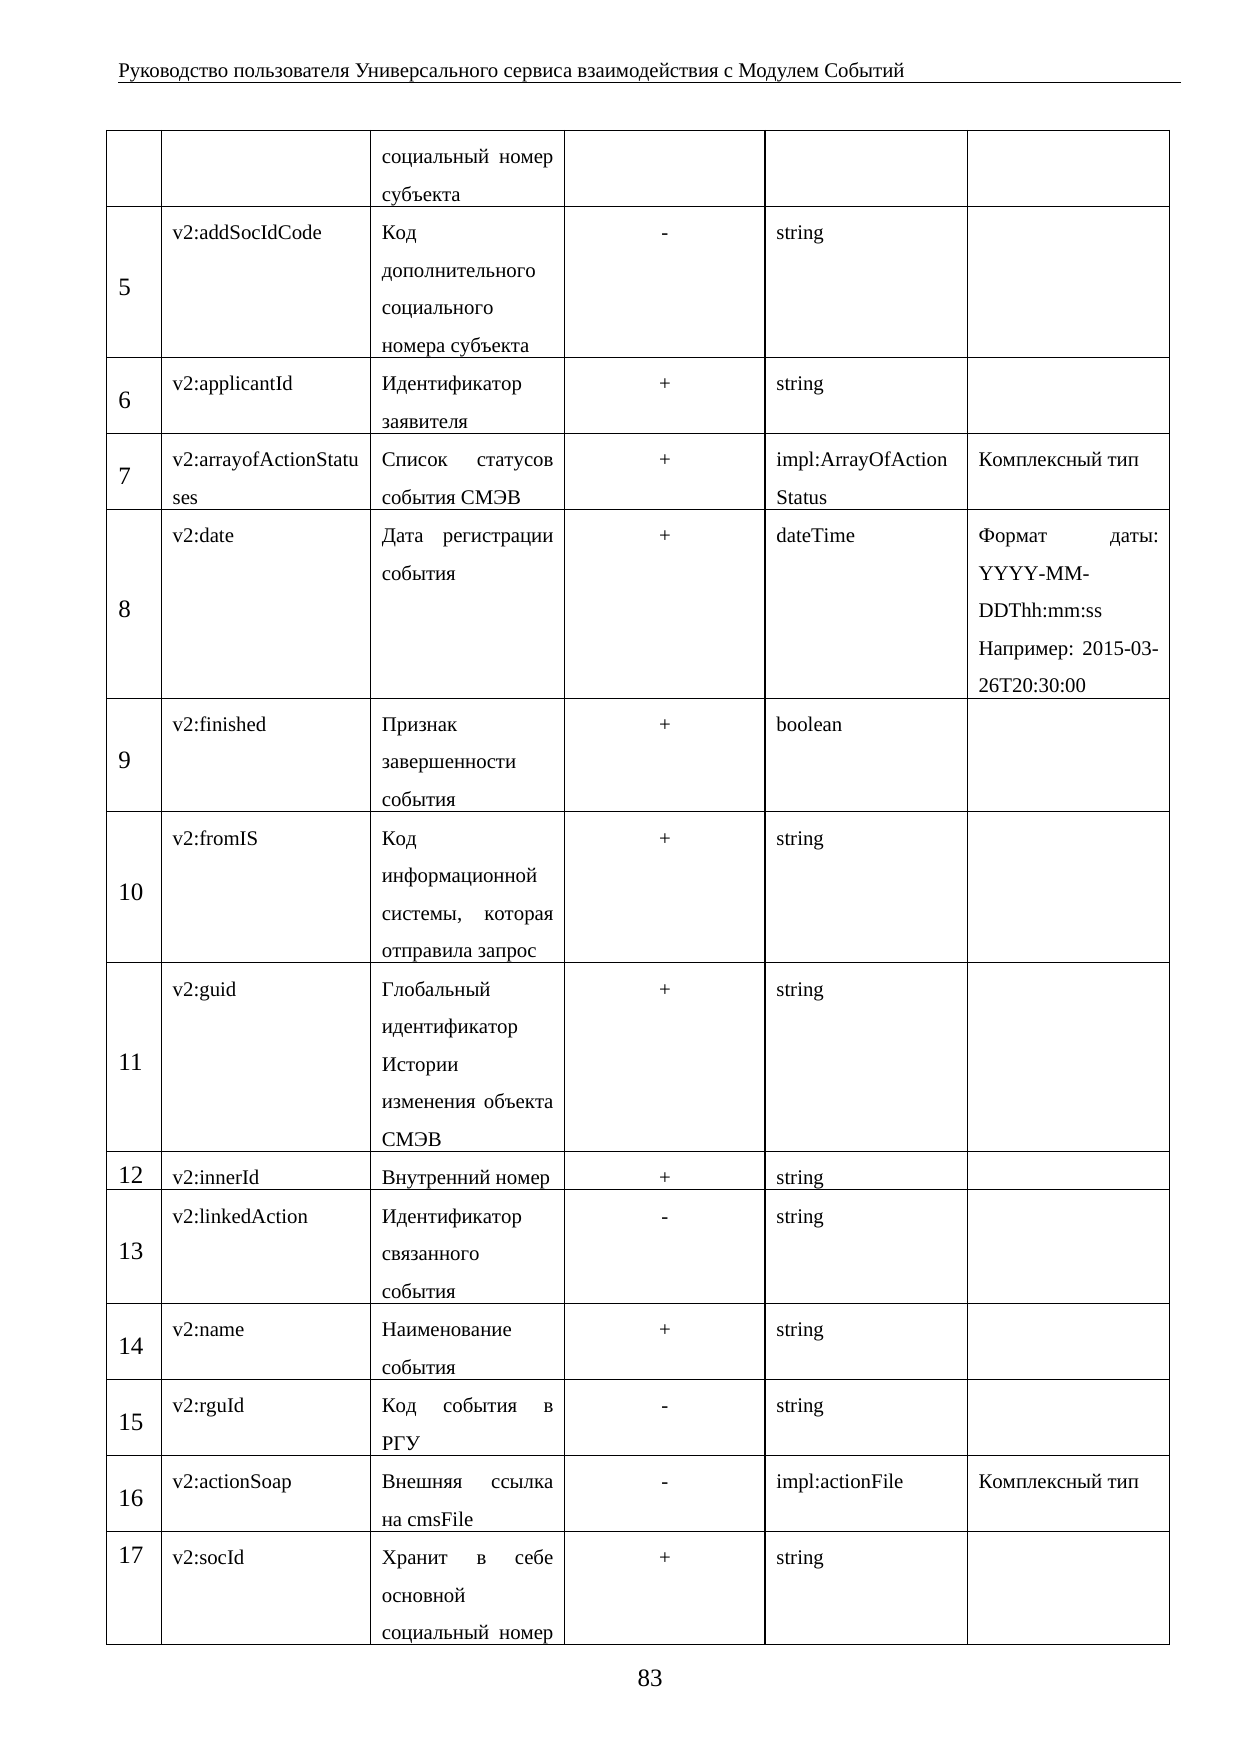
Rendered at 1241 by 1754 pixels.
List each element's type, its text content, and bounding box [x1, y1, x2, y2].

table_cell + [565, 699, 764, 811]
table_cell v2:guid [162, 963, 370, 1151]
table_cell Внешняя ссылка на cmsFile [371, 1456, 564, 1531]
table_cell [968, 358, 1169, 433]
table_cell Формат даты: YYYY-MM-DDThh:mm:ss Например: 2015-03-26T20:30:00 [968, 510, 1169, 697]
table_cell 9 [107, 699, 161, 811]
table_cell 15 [107, 1380, 161, 1455]
table_cell Идентификатор связанного события [371, 1190, 564, 1303]
table_cell v2:rguId [162, 1380, 370, 1455]
table_cell [968, 1152, 1169, 1189]
table_cell + [565, 510, 764, 697]
table_cell 16 [107, 1456, 161, 1531]
table_cell социальный номер субъекта [371, 131, 564, 206]
table_cell + [565, 963, 764, 1151]
table_cell Идентификатор заявителя [371, 358, 564, 433]
table_cell Внутренний номер [371, 1152, 564, 1189]
table_cell Хранит в себе основной социальный номер [371, 1532, 564, 1644]
table_cell [968, 1190, 1169, 1303]
table_cell - [565, 1190, 764, 1303]
table_cell [968, 699, 1169, 811]
table_cell string [766, 1304, 967, 1379]
table_cell 7 [107, 434, 161, 509]
table_cell v2:applicantId [162, 358, 370, 433]
table_cell Наименование события [371, 1304, 564, 1379]
table_cell impl:actionFile [766, 1456, 967, 1531]
table_cell Дата регистрации события [371, 510, 564, 697]
table_cell string [766, 812, 967, 962]
table_cell [162, 131, 370, 206]
table_cell v2:fromIS [162, 812, 370, 962]
table_cell Список статусов события СМЭВ [371, 434, 564, 509]
table_cell 13 [107, 1190, 161, 1303]
table_cell [766, 131, 967, 206]
table_cell [968, 1380, 1169, 1455]
table_cell [968, 1304, 1169, 1379]
table_cell [107, 131, 161, 206]
table_cell v2:linkedAction [162, 1190, 370, 1303]
table_cell string [766, 1190, 967, 1303]
table_cell [968, 131, 1169, 206]
table_cell Код дополнительного социального номера субъекта [371, 207, 564, 357]
table_cell dateTime [766, 510, 967, 697]
table_cell 8 [107, 510, 161, 697]
table_cell 10 [107, 812, 161, 962]
table_cell - [565, 131, 764, 206]
table_cell v2:date [162, 510, 370, 697]
table_cell + [565, 1304, 764, 1379]
table_cell v2:addSocIdCode [162, 207, 370, 357]
table_cell - [565, 207, 764, 357]
table_cell [968, 812, 1169, 962]
table_cell 5 [107, 207, 161, 357]
table_cell + [565, 434, 764, 509]
table_cell v2:innerId [162, 1152, 370, 1189]
table_cell boolean [766, 699, 967, 811]
table_cell impl:ArrayOfActionStatus [766, 434, 967, 509]
table_cell + [565, 1532, 764, 1644]
table_cell [968, 963, 1169, 1151]
table_cell Комплексный тип [968, 434, 1169, 509]
table_cell 6 [107, 358, 161, 433]
table_cell - [565, 1456, 764, 1531]
table_cell string [766, 963, 967, 1151]
table_cell Глобальный идентификатор Истории изменения объекта СМЭВ [371, 963, 564, 1151]
table_cell [968, 1532, 1169, 1644]
table_cell string [766, 358, 967, 433]
table_cell v2:actionSoap [162, 1456, 370, 1531]
table_cell string [766, 1152, 967, 1189]
table_cell Код события в РГУ [371, 1380, 564, 1455]
table_cell - [565, 1380, 764, 1455]
table_cell v2:arrayofActionStatuses [162, 434, 370, 509]
table_cell Код информационной системы, которая отправила запрос [371, 812, 564, 962]
table_cell [968, 207, 1169, 357]
table_cell + [565, 358, 764, 433]
table_cell string [766, 1532, 967, 1644]
table_cell v2:finished [162, 699, 370, 811]
table_cell 17 [107, 1532, 161, 1644]
table_cell + [565, 812, 764, 962]
table_cell 12 [107, 1152, 161, 1189]
table_cell 11 [107, 963, 161, 1151]
table_cell v2:socId [162, 1532, 370, 1644]
table_cell string [766, 1380, 967, 1455]
table_cell string [766, 207, 967, 357]
table_cell Признак завершенности события [371, 699, 564, 811]
table_cell 14 [107, 1304, 161, 1379]
table_cell Комплексный тип [968, 1456, 1169, 1531]
table_cell + [565, 1152, 764, 1189]
table_cell v2:name [162, 1304, 370, 1379]
